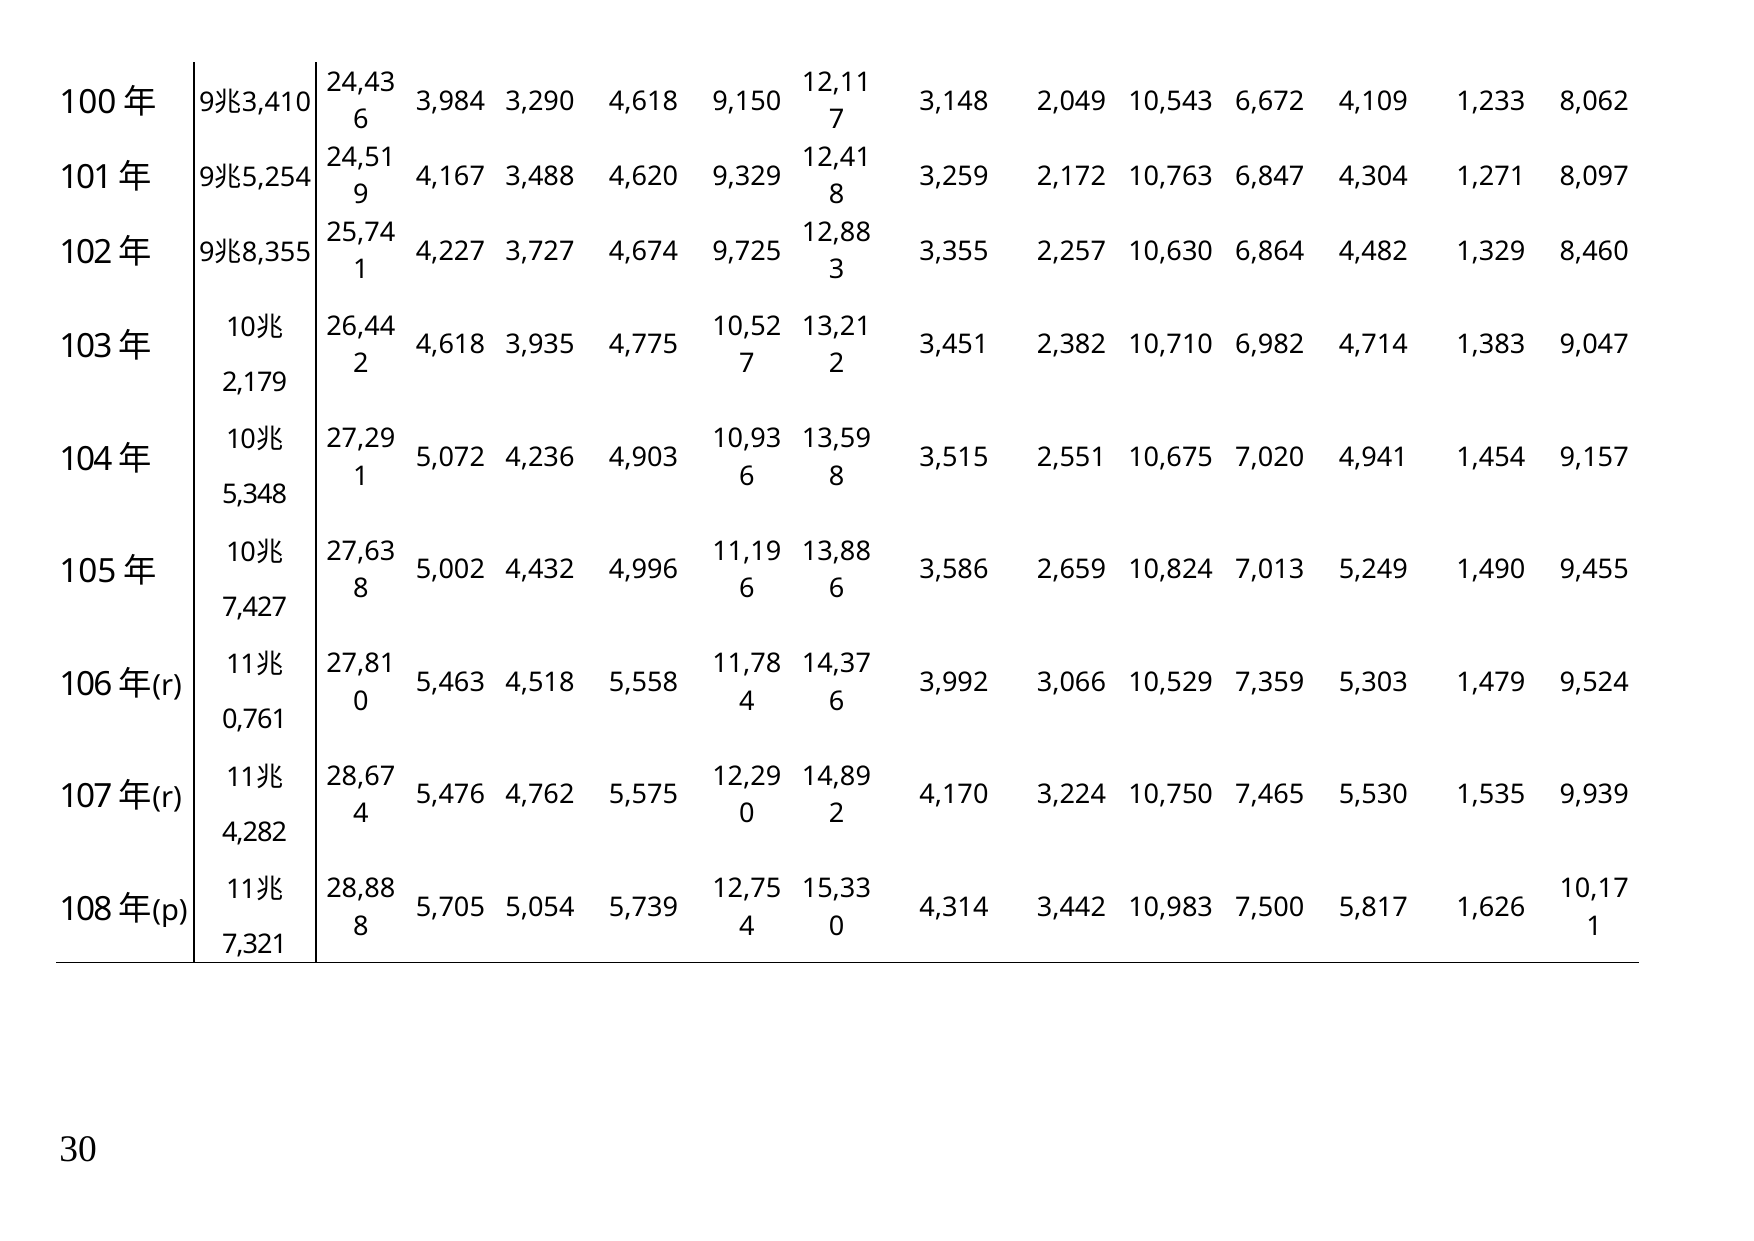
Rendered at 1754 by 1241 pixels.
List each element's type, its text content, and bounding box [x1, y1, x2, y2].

table_cell 4,482 [1314, 212, 1432, 287]
table_cell [1026, 1018, 1116, 1074]
table_cell 6,847 [1225, 137, 1314, 212]
table_cell 5,530 [1314, 737, 1432, 849]
table_cell 7,020 [1225, 400, 1314, 512]
table_cell 3,355 [881, 212, 1026, 287]
table_cell 10,543 [1116, 62, 1225, 137]
table_cell [1549, 1018, 1639, 1074]
table_cell 10,983 [1116, 850, 1225, 962]
table_cell [791, 963, 881, 1018]
table_cell 3,935 [495, 287, 584, 399]
table_cell 10,710 [1116, 287, 1225, 399]
table_cell 108年(p) [56, 850, 193, 962]
table_cell [1116, 1018, 1225, 1074]
table_cell 27,810 [317, 625, 405, 737]
table_cell 4,620 [585, 137, 702, 212]
table_cell 10,527 [702, 287, 791, 399]
table_cell 14,376 [791, 625, 881, 737]
table_cell 10兆2,179 [195, 287, 315, 399]
table_cell 5,054 [495, 850, 584, 962]
table_cell 26,442 [317, 287, 405, 399]
table_cell 5,002 [405, 512, 495, 624]
table_cell 1,383 [1432, 287, 1549, 399]
table_cell 3,992 [881, 625, 1026, 737]
table_cell 3,442 [1026, 850, 1116, 962]
table_cell [1314, 963, 1432, 1018]
table_cell [1432, 963, 1549, 1018]
table_cell [405, 1018, 495, 1074]
table_cell 28,888 [317, 850, 405, 962]
table_cell 3,984 [405, 62, 495, 137]
table_cell 100年 [56, 62, 193, 137]
table_cell 2,551 [1026, 400, 1116, 512]
table_cell 4,996 [585, 512, 702, 624]
table_cell 105年 [56, 512, 193, 624]
table_cell 9,524 [1549, 625, 1639, 737]
table_cell 2,382 [1026, 287, 1116, 399]
table_cell 10兆7,427 [195, 512, 315, 624]
table_cell 4,618 [405, 287, 495, 399]
table_cell [495, 963, 584, 1018]
table_cell 4,167 [405, 137, 495, 212]
table_cell [791, 1018, 881, 1074]
table_cell 1,479 [1432, 625, 1549, 737]
table_cell 9,157 [1549, 400, 1639, 512]
table_cell 7,500 [1225, 850, 1314, 962]
table_cell 1,626 [1432, 850, 1549, 962]
table_cell [194, 963, 316, 1018]
table_cell [1116, 963, 1225, 1018]
table_cell [1225, 963, 1314, 1018]
table_cell 5,476 [405, 737, 495, 849]
table_cell 9兆5,254 [195, 137, 315, 212]
table_cell 2,172 [1026, 137, 1116, 212]
table_cell 1,271 [1432, 137, 1549, 212]
table_cell 10,630 [1116, 212, 1225, 287]
table_cell 10,675 [1116, 400, 1225, 512]
table_cell 5,249 [1314, 512, 1432, 624]
table_cell [56, 963, 194, 1018]
table_cell 1,490 [1432, 512, 1549, 624]
table_cell 5,739 [585, 850, 702, 962]
table_cell [1549, 963, 1639, 1018]
table_cell 11兆0,761 [195, 625, 315, 737]
table_cell 5,817 [1314, 850, 1432, 962]
table_cell 106年(r) [56, 625, 193, 737]
table_cell 6,982 [1225, 287, 1314, 399]
table_cell 107年(r) [56, 737, 193, 849]
table_cell 4,314 [881, 850, 1026, 962]
table_cell 13,598 [791, 400, 881, 512]
table_cell 4,170 [881, 737, 1026, 849]
table_cell 13,886 [791, 512, 881, 624]
table_cell [56, 1018, 194, 1074]
table_cell 8,097 [1549, 137, 1639, 212]
table_cell 4,775 [585, 287, 702, 399]
table_cell 10,763 [1116, 137, 1225, 212]
table_cell 5,463 [405, 625, 495, 737]
table_cell 5,072 [405, 400, 495, 512]
table_cell 7,465 [1225, 737, 1314, 849]
table_cell 4,714 [1314, 287, 1432, 399]
table_cell 9,150 [702, 62, 791, 137]
table_cell 8,062 [1549, 62, 1639, 137]
table_cell 9兆8,355 [195, 212, 315, 287]
table_cell [1225, 1018, 1314, 1074]
table_cell [405, 963, 495, 1018]
table_cell 25,741 [317, 212, 405, 287]
table_cell 10兆5,348 [195, 400, 315, 512]
table_cell 27,638 [317, 512, 405, 624]
table_cell 10,171 [1549, 850, 1639, 962]
table_cell 5,575 [585, 737, 702, 849]
table_cell 4,903 [585, 400, 702, 512]
table_cell 9,455 [1549, 512, 1639, 624]
table_cell [881, 1018, 1026, 1074]
table_cell 1,329 [1432, 212, 1549, 287]
table_cell 12,290 [702, 737, 791, 849]
table_cell 2,257 [1026, 212, 1116, 287]
table_cell 27,291 [317, 400, 405, 512]
table_cell 3,451 [881, 287, 1026, 399]
table_cell 9,725 [702, 212, 791, 287]
table_cell [702, 963, 791, 1018]
table_cell 4,941 [1314, 400, 1432, 512]
table_cell 12,754 [702, 850, 791, 962]
table_cell 4,236 [495, 400, 584, 512]
table_cell 6,672 [1225, 62, 1314, 137]
table_cell 12,117 [791, 62, 881, 137]
table_cell 10,750 [1116, 737, 1225, 849]
table_cell 24,519 [317, 137, 405, 212]
table_cell 3,224 [1026, 737, 1116, 849]
table_cell 4,432 [495, 512, 584, 624]
table_cell 28,674 [317, 737, 405, 849]
table_cell 4,674 [585, 212, 702, 287]
table_cell 13,212 [791, 287, 881, 399]
table_cell 102年 [56, 212, 193, 287]
table_cell 3,148 [881, 62, 1026, 137]
table_cell [1432, 1018, 1549, 1074]
table_cell 4,304 [1314, 137, 1432, 212]
table_cell 9兆3,410 [195, 62, 315, 137]
table_cell 1,535 [1432, 737, 1549, 849]
table_cell [316, 1018, 405, 1074]
table_cell 11,196 [702, 512, 791, 624]
table_cell 15,330 [791, 850, 881, 962]
table_cell 7,013 [1225, 512, 1314, 624]
table_cell 24,436 [317, 62, 405, 137]
table_cell 3,066 [1026, 625, 1116, 737]
table_cell 10,824 [1116, 512, 1225, 624]
table_cell 103年 [56, 287, 193, 399]
table_cell [585, 1018, 702, 1074]
table_cell [316, 963, 405, 1018]
table_cell [702, 1018, 791, 1074]
table_cell 5,705 [405, 850, 495, 962]
table_cell 4,227 [405, 212, 495, 287]
table_cell 10,529 [1116, 625, 1225, 737]
table_cell [881, 963, 1026, 1018]
table_cell 12,418 [791, 137, 881, 212]
table_cell 6,864 [1225, 212, 1314, 287]
table_cell 11,784 [702, 625, 791, 737]
table_cell 3,259 [881, 137, 1026, 212]
table_cell [1314, 1018, 1432, 1074]
table_cell 9,939 [1549, 737, 1639, 849]
table_cell 3,515 [881, 400, 1026, 512]
table_cell 5,558 [585, 625, 702, 737]
table_cell 11兆4,282 [195, 737, 315, 849]
table_cell 2,659 [1026, 512, 1116, 624]
table_cell 3,727 [495, 212, 584, 287]
table_cell [194, 1018, 316, 1074]
table_cell 4,618 [585, 62, 702, 137]
table_cell 3,586 [881, 512, 1026, 624]
table_cell 9,329 [702, 137, 791, 212]
table_cell 4,762 [495, 737, 584, 849]
table_cell [585, 963, 702, 1018]
table_cell 10,936 [702, 400, 791, 512]
table_cell 104年 [56, 400, 193, 512]
table_cell 2,049 [1026, 62, 1116, 137]
table_cell 101年 [56, 137, 193, 212]
table_cell 7,359 [1225, 625, 1314, 737]
table_cell [495, 1018, 584, 1074]
table_cell 4,518 [495, 625, 584, 737]
table_cell 8,460 [1549, 212, 1639, 287]
table_cell 14,892 [791, 737, 881, 849]
table_cell 3,290 [495, 62, 584, 137]
table_cell 9,047 [1549, 287, 1639, 399]
table_cell 11兆7,321 [195, 850, 315, 962]
table_cell [1026, 963, 1116, 1018]
table_cell 12,883 [791, 212, 881, 287]
table_cell 3,488 [495, 137, 584, 212]
table_cell 4,109 [1314, 62, 1432, 137]
table_cell 1,233 [1432, 62, 1549, 137]
table_cell 1,454 [1432, 400, 1549, 512]
table_cell 5,303 [1314, 625, 1432, 737]
